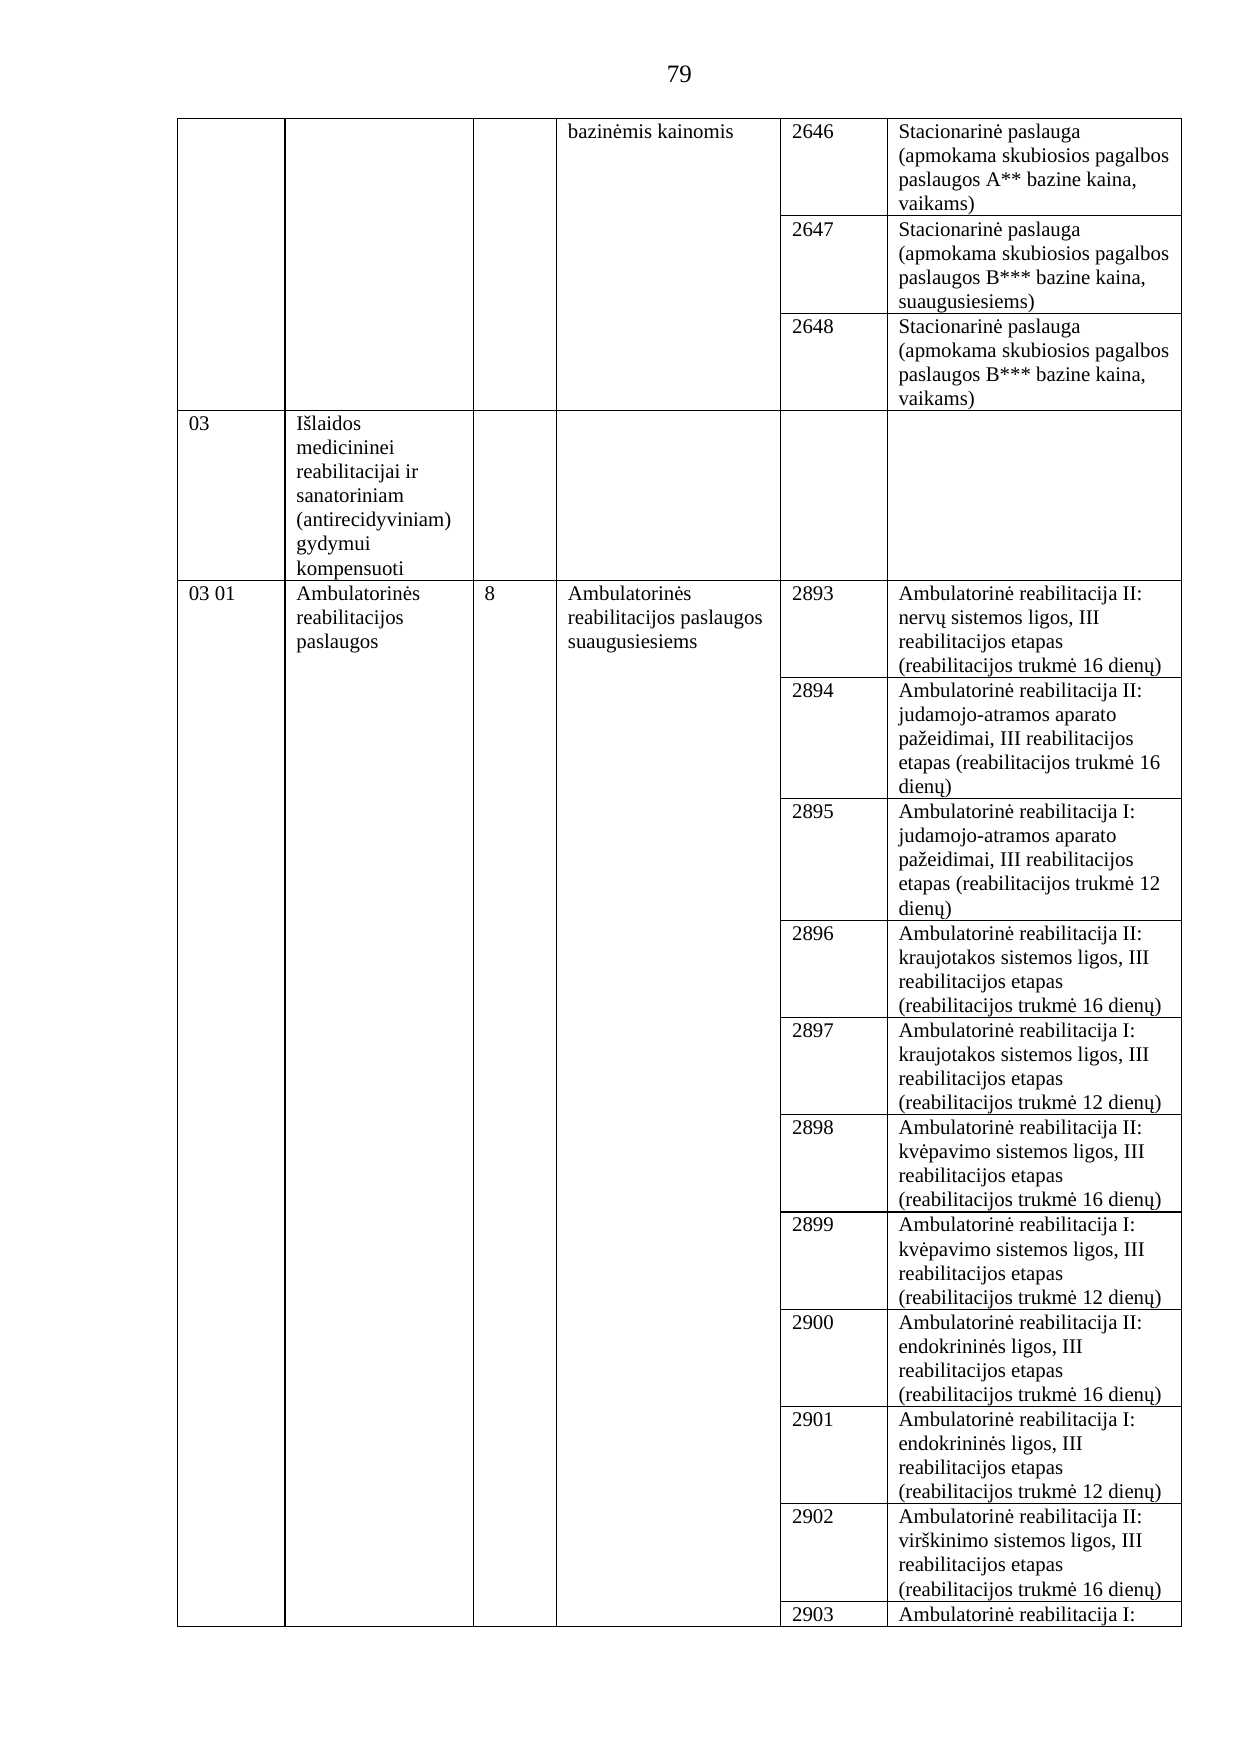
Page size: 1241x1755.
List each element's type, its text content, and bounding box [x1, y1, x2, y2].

table_cell 03 [178, 411, 284, 579]
table_cell 2647 [781, 216, 887, 313]
table_cell 2646 [781, 119, 887, 215]
table_cell Ambulatorinė reabilitacija II: virškinimo sistemos ligos, III reabilitacijos etapas (reabilitacijos trukmė 16 dienų) [888, 1504, 1181, 1601]
table_cell Ambulatorinė reabilitacija I: endokrininės ligos, III reabilitacijos etapas (reabilitacijos trukmė 12 dienų) [888, 1407, 1181, 1503]
table_cell 2898 [781, 1115, 887, 1211]
table_cell Ambulatorinė reabilitacija II: judamojo-atramos aparato pažeidimai, III reabilitacijos etapas (reabilitacijos trukmė 16 dienų) [888, 678, 1181, 798]
table_cell [474, 119, 556, 410]
table_cell 2900 [781, 1310, 887, 1406]
table_cell Stacionarinė paslauga (apmokama skubiosios pagalbos paslaugos B*** bazine kaina, vaikams) [888, 314, 1181, 410]
table_cell Ambulatorinė reabilitacija I: judamojo-atramos aparato pažeidimai, III reabilitacijos etapas (reabilitacijos trukmė 12 dienų) [888, 799, 1181, 919]
table_cell 2903 [781, 1602, 887, 1626]
table_cell Stacionarinė paslauga (apmokama skubiosios pagalbos paslaugos A** bazine kaina, vaikams) [888, 119, 1181, 215]
table_cell [178, 119, 284, 410]
table_cell Ambulatorinė reabilitacija II: kraujotakos sistemos ligos, III reabilitacijos etapas (reabilitacijos trukmė 16 dienų) [888, 921, 1181, 1017]
table_cell bazinėmis kainomis [557, 119, 780, 410]
table_cell Ambulatorinė reabilitacija I: [888, 1602, 1181, 1626]
table_cell Ambulatorinė reabilitacija I: kvėpavimo sistemos ligos, III reabilitacijos etapas (reabilitacijos trukmė 12 dienų) [888, 1213, 1181, 1309]
table_cell 2895 [781, 799, 887, 919]
table_cell Ambulatorinė reabilitacija II: kvėpavimo sistemos ligos, III reabilitacijos etapas (reabilitacijos trukmė 16 dienų) [888, 1115, 1181, 1211]
table_cell [557, 411, 780, 579]
table_cell [888, 411, 1181, 579]
table_cell 2899 [781, 1213, 887, 1309]
table_cell 2893 [781, 581, 887, 677]
table_cell 2648 [781, 314, 887, 410]
table_cell [286, 119, 473, 410]
table_cell Ambulatorinė reabilitacija I: kraujotakos sistemos ligos, III reabilitacijos etapas (reabilitacijos trukmė 12 dienų) [888, 1018, 1181, 1114]
table_cell Ambulatorinės reabilitacijos paslaugos [286, 581, 473, 1626]
table_cell 03 01 [178, 581, 284, 1626]
table_cell 2902 [781, 1504, 887, 1601]
table_cell Ambulatorinės reabilitacijos paslaugos suaugusiesiems [557, 581, 780, 1626]
table_cell Ambulatorinė reabilitacija II: endokrininės ligos, III reabilitacijos etapas (reabilitacijos trukmė 16 dienų) [888, 1310, 1181, 1406]
table_cell 2897 [781, 1018, 887, 1114]
table_cell 2901 [781, 1407, 887, 1503]
table_cell Stacionarinė paslauga (apmokama skubiosios pagalbos paslaugos B*** bazine kaina, suaugusiesiems) [888, 216, 1181, 313]
table_cell 2894 [781, 678, 887, 798]
table_cell 2896 [781, 921, 887, 1017]
table_cell Ambulatorinė reabilitacija II: nervų sistemos ligos, III reabilitacijos etapas (reabilitacijos trukmė 16 dienų) [888, 581, 1181, 677]
table_cell Išlaidos medicininei reabilitacijai ir sanatoriniam (antirecidyviniam) gydymui kompensuoti [286, 411, 473, 579]
table_cell 8 [474, 581, 556, 1626]
table_cell [781, 411, 887, 579]
table_cell [474, 411, 556, 579]
